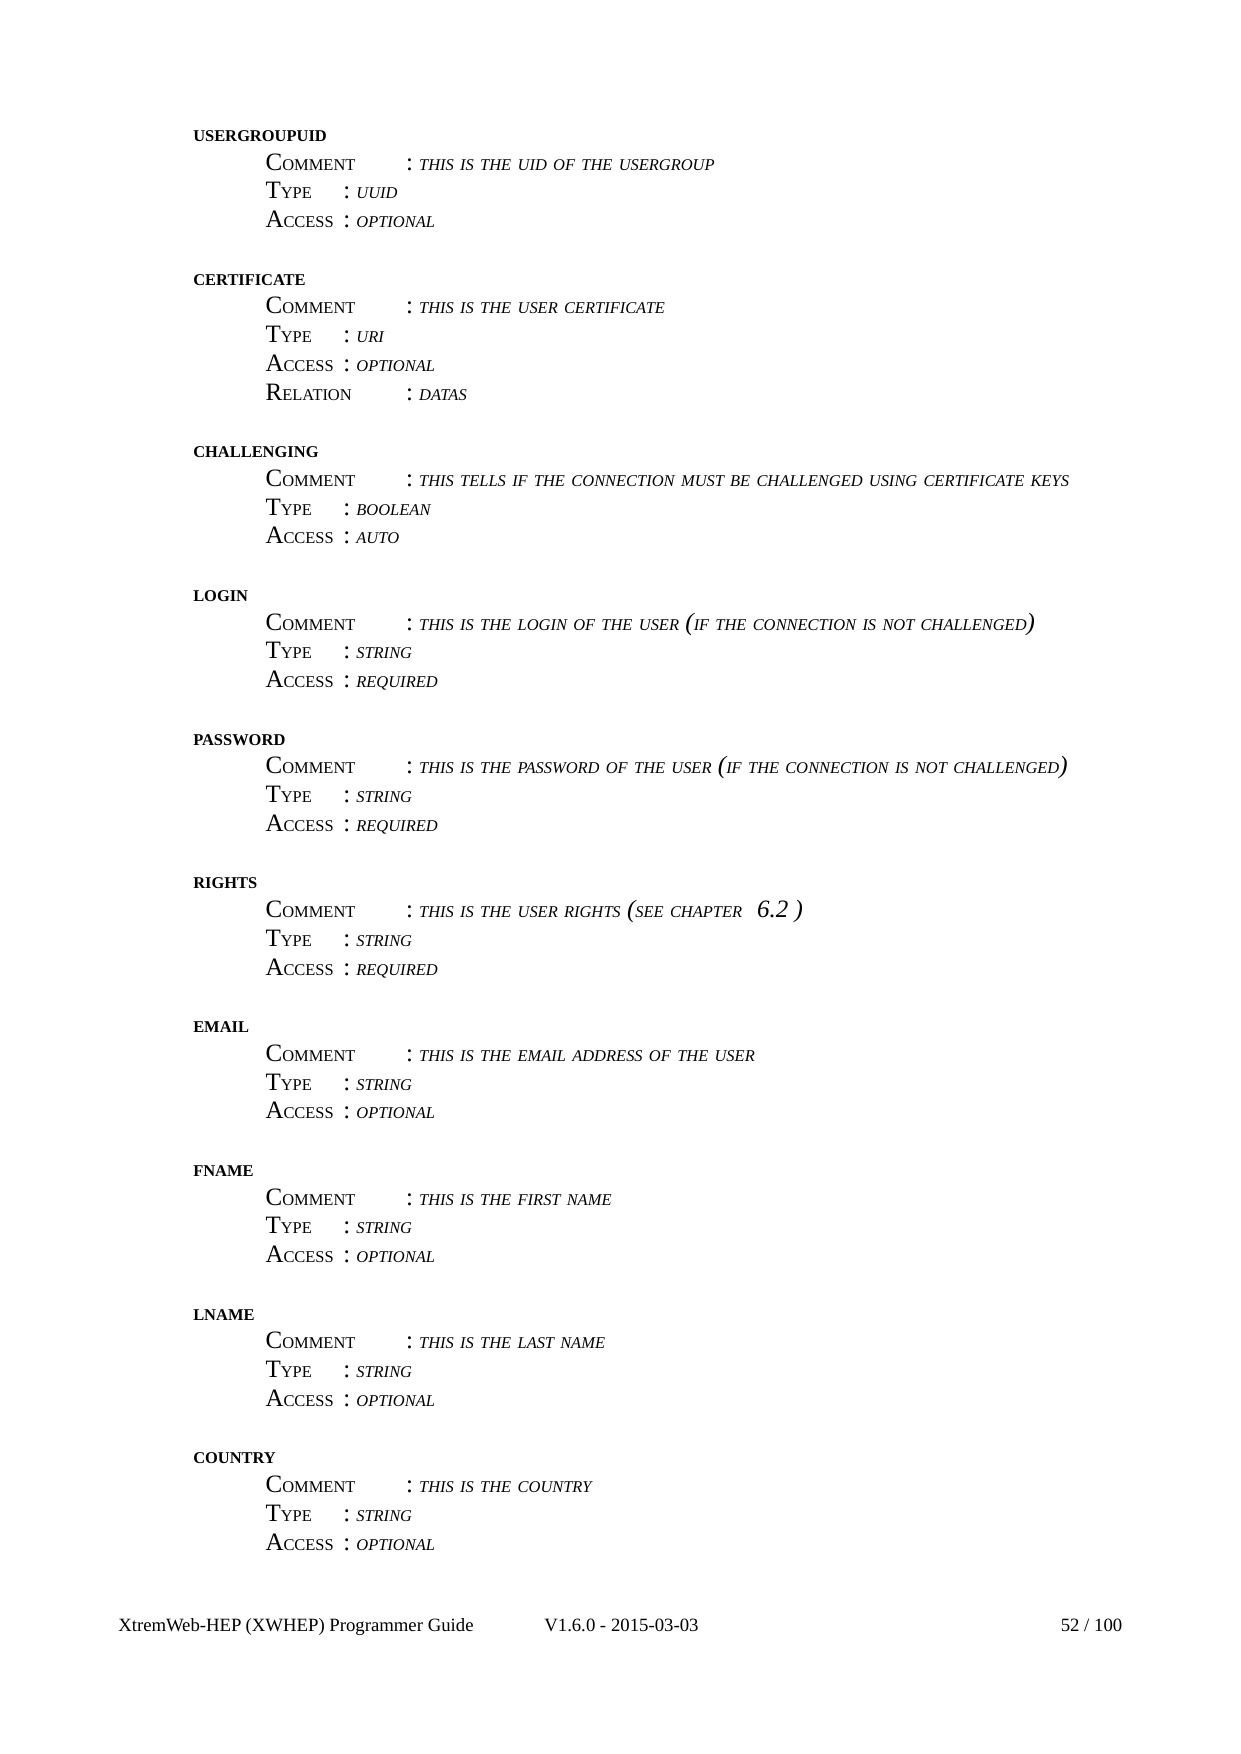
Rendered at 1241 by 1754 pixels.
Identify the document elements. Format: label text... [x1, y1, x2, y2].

text Access : optional [265, 1383, 1122, 1412]
text Access : optional [265, 1239, 1122, 1268]
text Type : uuid [265, 176, 1122, 204]
text Access : optional [265, 1527, 1122, 1556]
text Comment : this is the login of the user (if the connection is not challenged) [265, 607, 1122, 636]
text Comment : this is the first name [265, 1182, 1122, 1211]
text Type : uri [265, 319, 1122, 348]
text Comment : this is the last name [265, 1326, 1122, 1354]
text Access : required [265, 664, 1122, 693]
text Comment : this is the user certificate [265, 291, 1122, 319]
text Comment : this is the password of the user (if the connection is not challenged) [265, 751, 1122, 779]
text certificate [118, 262, 1122, 291]
text Comment : this is the email address of the user [265, 1038, 1122, 1067]
text Access : required [265, 952, 1122, 981]
text Access : auto [265, 521, 1122, 549]
text usergroupuid [118, 118, 1122, 147]
text Type : string [265, 1354, 1122, 1383]
text Type : string [265, 779, 1122, 808]
text lname [118, 1297, 1122, 1326]
text Access : optional [265, 1096, 1122, 1124]
text Type : string [265, 1067, 1122, 1096]
text Comment : this tells if the connection must be challenged using certificate keys [265, 463, 1122, 492]
text Comment : this is the country [265, 1469, 1122, 1498]
text Access : optional [265, 204, 1122, 233]
text Relation : datas [265, 377, 1122, 406]
text rights [118, 866, 1122, 894]
text Type : boolean [265, 492, 1122, 521]
text email [118, 1009, 1122, 1038]
text Access : required [265, 808, 1122, 837]
text fname [118, 1153, 1122, 1182]
text Type : string [265, 636, 1122, 664]
text password [118, 722, 1122, 751]
text Type : string [265, 1211, 1122, 1239]
text Type : string [265, 1498, 1122, 1527]
text Type : string [265, 923, 1122, 952]
text Access : optional [265, 348, 1122, 377]
text Comment : this is the user rights (see chapter 6.2) [265, 894, 1122, 923]
text challenging [118, 434, 1122, 463]
text Comment : this is the uid of the usergroup [265, 147, 1122, 176]
text login [118, 578, 1122, 607]
text country [118, 1441, 1122, 1469]
